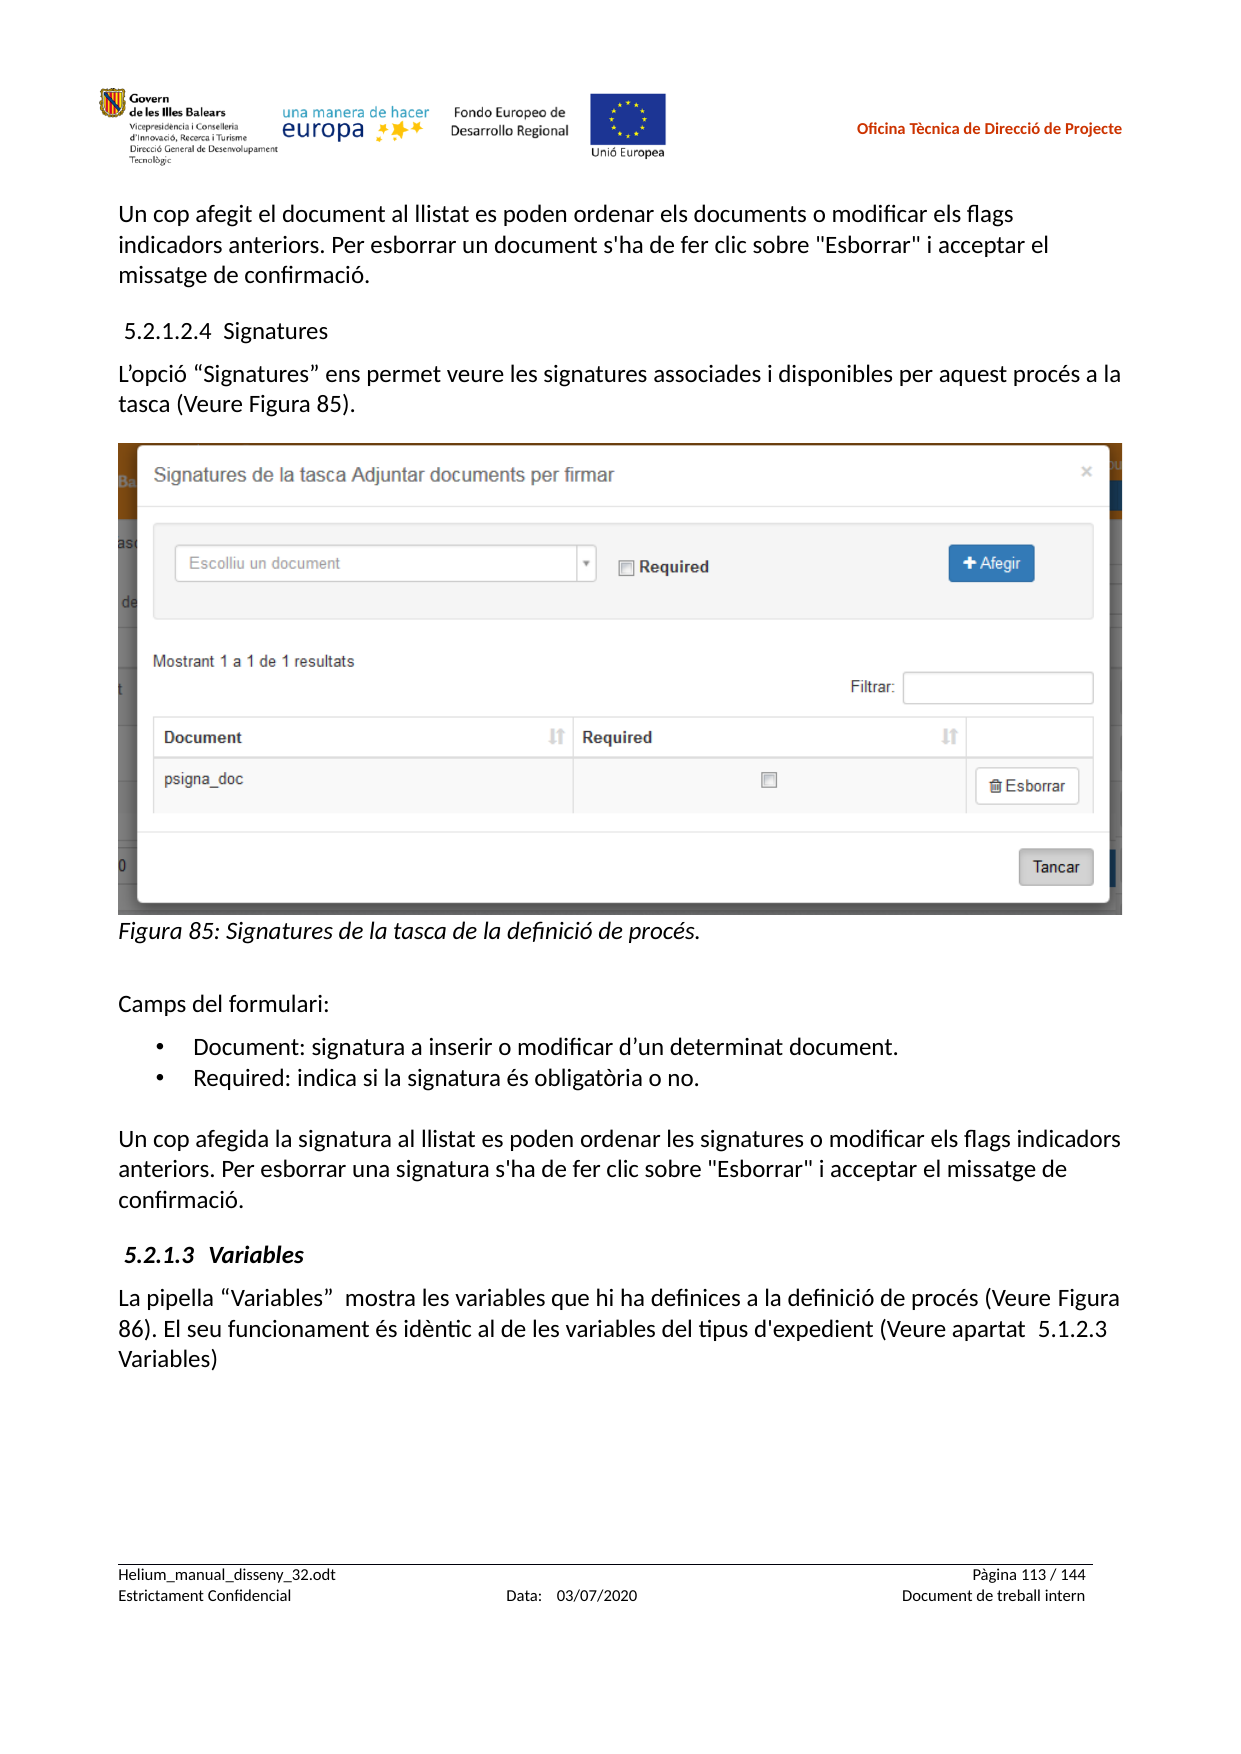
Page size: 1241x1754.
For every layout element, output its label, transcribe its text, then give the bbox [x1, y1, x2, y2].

text L’opció “Signatures” ens permet veure les signatures associades i disponibles per aquest procés a la tasca (Veure Figura 85). [118, 358, 1122, 419]
subtitle Signatures [118, 315, 1122, 345]
picture [99, 87, 668, 166]
picture [118, 443, 1123, 915]
text Camps del formulari: [118, 988, 1122, 1019]
text Un cop afegida la signatura al llistat es poden ordenar les signatures o modificar els flags indicadors anteriors. Per esborrar una signatura s'ha de fer clic sobre "Esborrar" i acceptar el missatge de confirmació. [118, 1123, 1122, 1215]
text Un cop afegit el document al llistat es poden ordenar els documents o modificar els flags indicadors anteriors. Per esborrar un document s'ha de fer clic sobre "Esborrar" i acceptar el missatge de confirmació. [118, 198, 1122, 290]
text La pipella “Variables” mostra les variables que hi ha definices a la definició de procés (Veure Figura 86). El seu funcionament és idèntic al de les variables del tipus d'expedient (Veure apartat 5.1.2.3 Variables) [118, 1282, 1122, 1374]
text Figura 85: Signatures de la tasca de la definició de procés. [118, 915, 1122, 946]
list Required: indica si la signatura és obligatòria o no. [156, 1062, 1122, 1093]
list Document: signatura a inserir o modificar d’un determinat document. [156, 1032, 1122, 1062]
subtitle Variables [118, 1240, 1122, 1270]
